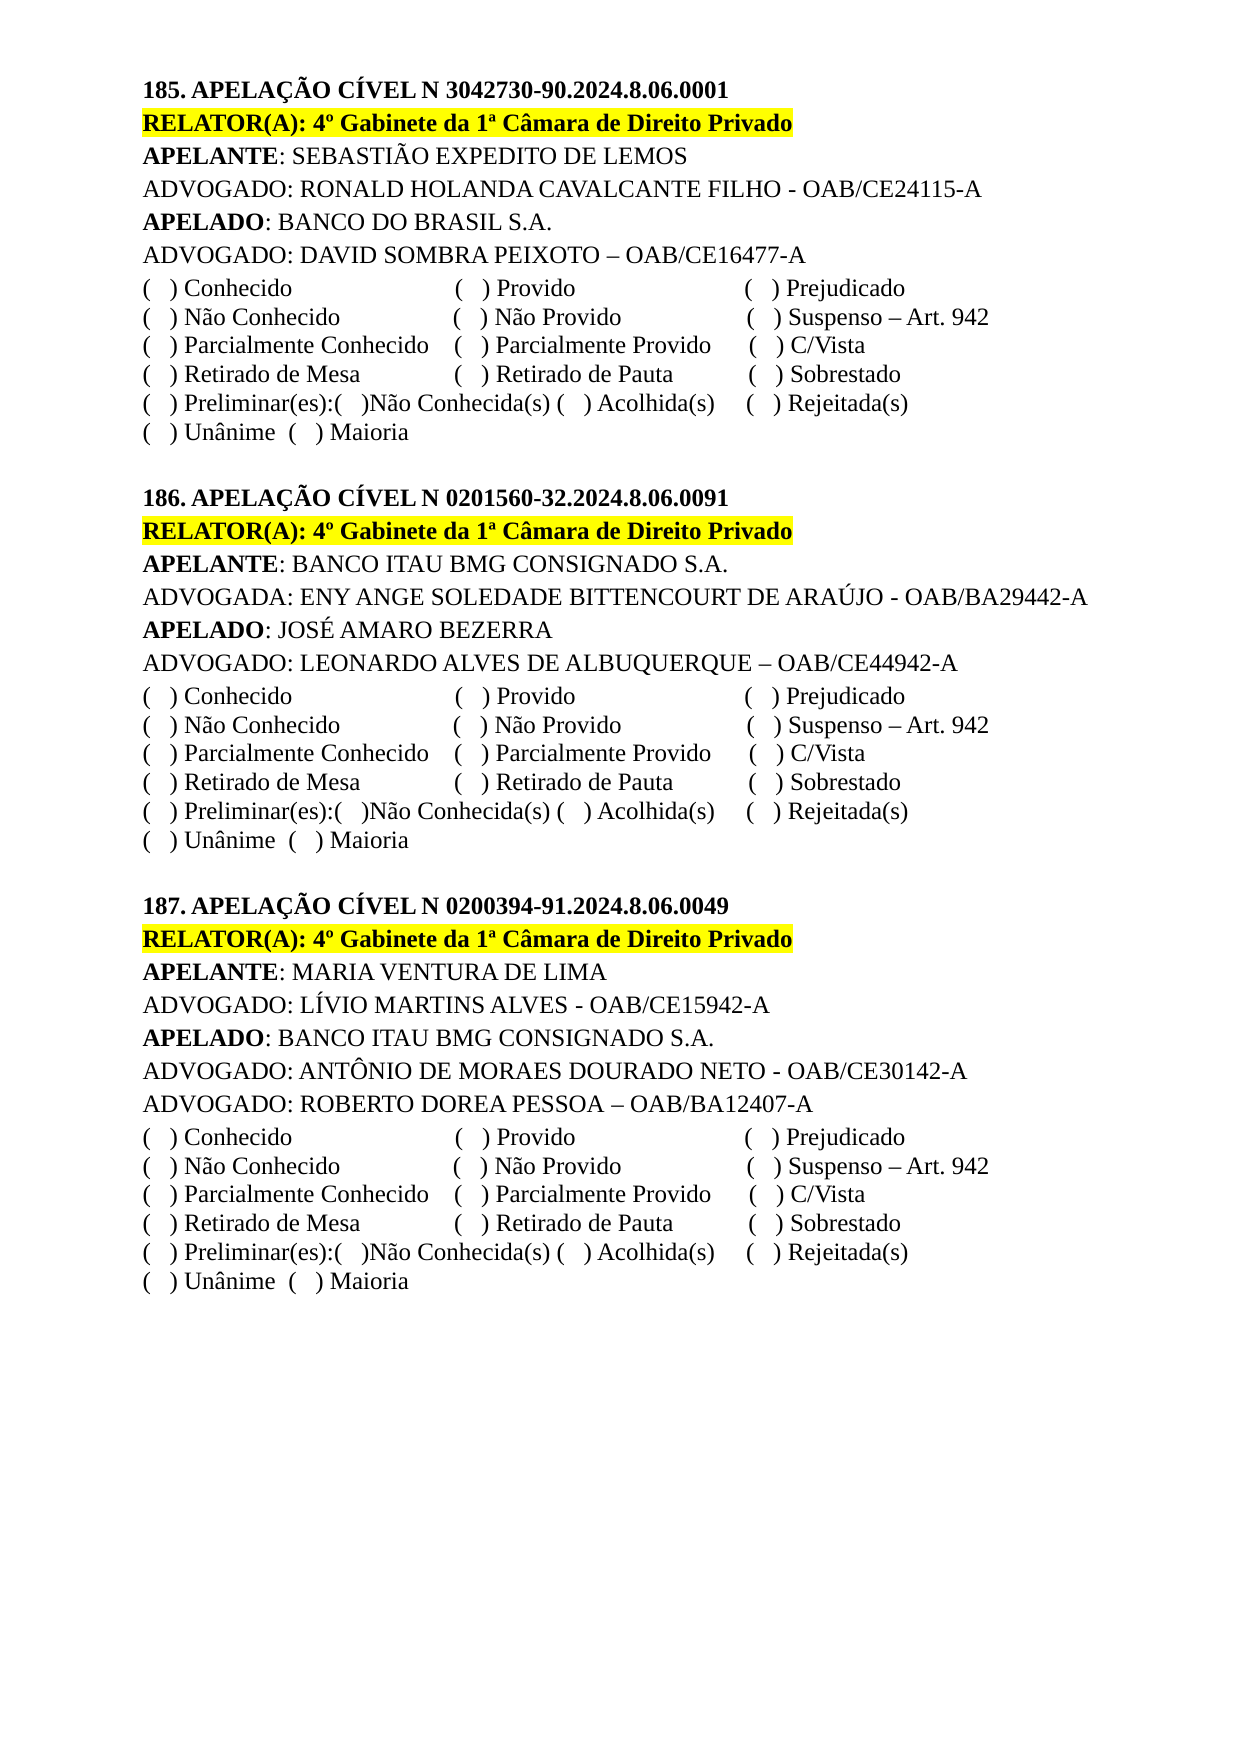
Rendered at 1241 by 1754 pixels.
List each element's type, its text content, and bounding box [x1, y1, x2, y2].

text ( ) Retirado de Mesa ( ) Retirado de Pauta ( ) Sobrestado [142, 1208, 1158, 1237]
text ( ) Unânime ( ) Maioria 186. APELAÇÃO CÍVEL N 0201560-32.2024.8.06.0091 RELATOR(A): 4º Gabinete da 1ª Câmara de Direito Privado APELANTE: BANCO ITAU BMG CONSIGNADO S.A. ADVOGADA: ENY ANGE SOLEDADE BITTENCOURT DE ARAÚJO - OAB/BA29442-A APELADO: JOSÉ AMARO BEZERRA ADVOGADO: LEONARDO ALVES DE ALBUQUERQUE – OAB/CE44942-A [142, 417, 1141, 677]
text ( ) Parcialmente Conhecido ( ) Parcialmente Provido ( ) C/Vista [142, 331, 1158, 359]
text ( ) Preliminar(es):( )Não Conhecida(s) ( ) Acolhida(s) ( ) Rejeitada(s) [142, 1237, 1158, 1266]
text ( ) Parcialmente Conhecido ( ) Parcialmente Provido ( ) C/Vista [142, 738, 1158, 767]
text ( ) Preliminar(es):( )Não Conhecida(s) ( ) Acolhida(s) ( ) Rejeitada(s) [142, 796, 1158, 825]
text ( ) Conhecido ( ) Provido ( ) Prejudicado [142, 1122, 1141, 1151]
text ( ) Preliminar(es):( )Não Conhecida(s) ( ) Acolhida(s) ( ) Rejeitada(s) [142, 388, 1158, 417]
text ( ) Não Conhecido ( ) Não Provido ( ) Suspenso – Art. 942 [142, 710, 1158, 738]
text ( ) Retirado de Mesa ( ) Retirado de Pauta ( ) Sobrestado [142, 359, 1158, 388]
text ( ) Unânime ( ) Maioria [142, 1266, 1141, 1361]
text ( ) Não Conhecido ( ) Não Provido ( ) Suspenso – Art. 942 [142, 302, 1158, 331]
text ( ) Retirado de Mesa ( ) Retirado de Pauta ( ) Sobrestado [142, 767, 1158, 796]
text ( ) Conhecido ( ) Provido ( ) Prejudicado [142, 681, 1141, 710]
text ( ) Parcialmente Conhecido ( ) Parcialmente Provido ( ) C/Vista [142, 1179, 1158, 1208]
text ( ) Unânime ( ) Maioria 187. APELAÇÃO CÍVEL N 0200394-91.2024.8.06.0049 RELATOR(A): 4º Gabinete da 1ª Câmara de Direito Privado APELANTE: MARIA VENTURA DE LIMA ADVOGADO: LÍVIO MARTINS ALVES - OAB/CE15942-A APELADO: BANCO ITAU BMG CONSIGNADO S.A. ADVOGADO: ANTÔNIO DE MORAES DOURADO NETO - OAB/CE30142-A ADVOGADO: ROBERTO DOREA PESSOA – OAB/BA12407-A [142, 825, 1141, 1118]
text 185. APELAÇÃO CÍVEL N 3042730-90.2024.8.06.0001 RELATOR(A): 4º Gabinete da 1ª Câmara de Direito Privado APELANTE: SEBASTIÃO EXPEDITO DE LEMOS ADVOGADO: RONALD HOLANDA CAVALCANTE FILHO - OAB/CE24115-A APELADO: BANCO DO BRASIL S.A. ADVOGADO: DAVID SOMBRA PEIXOTO – OAB/CE16477-A [142, 75, 1141, 269]
text ( ) Não Conhecido ( ) Não Provido ( ) Suspenso – Art. 942 [142, 1151, 1158, 1179]
text ( ) Conhecido ( ) Provido ( ) Prejudicado [142, 273, 1141, 302]
